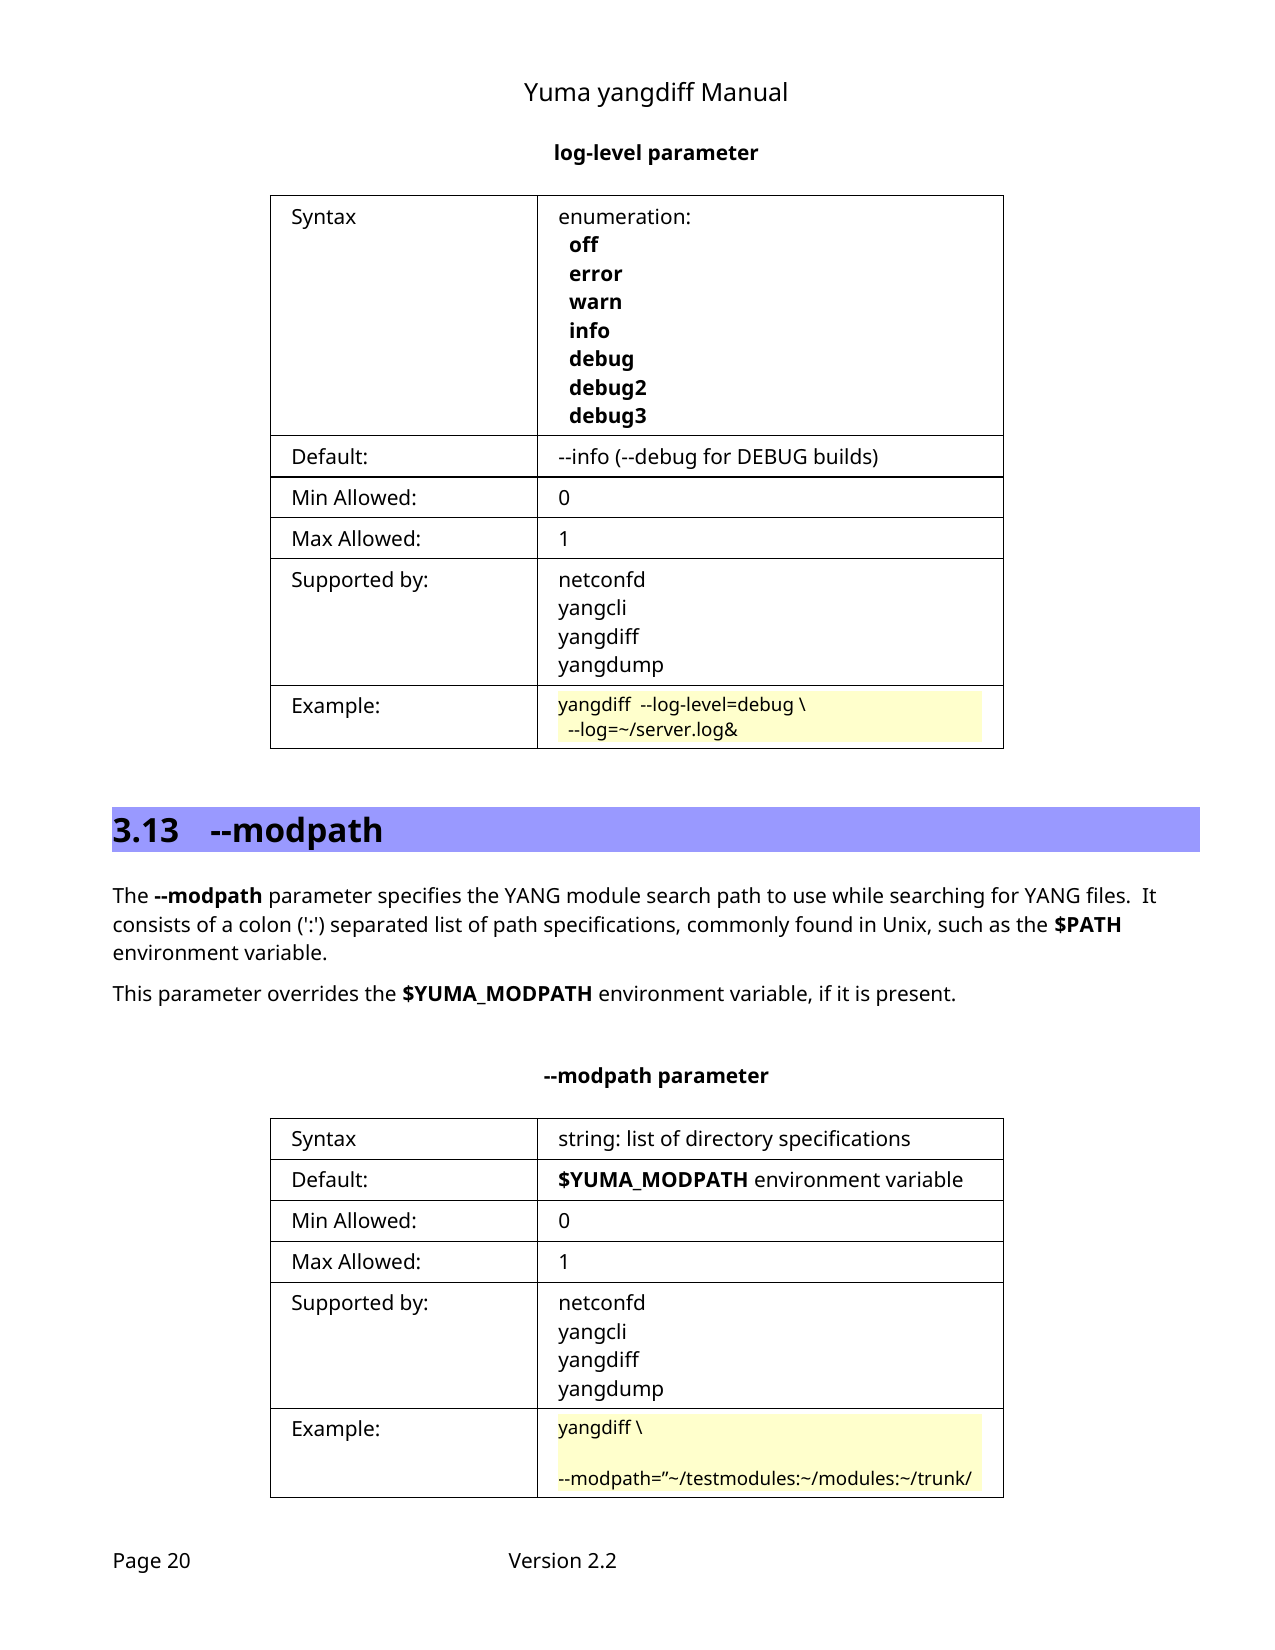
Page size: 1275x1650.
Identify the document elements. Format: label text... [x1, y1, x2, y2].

text This parameter overrides the $YUMA_MODPATH environment variable, if it is present. [112, 979, 1200, 1007]
table_cell Example: [271, 686, 537, 748]
table_cell 0 [538, 1201, 1003, 1241]
table_cell netconfd yangcli yangdiff yangdump [538, 559, 1003, 684]
table_cell 0 [538, 478, 1003, 517]
table_header string: list of directory specifications [538, 1119, 1003, 1159]
table_header Syntax [271, 196, 537, 435]
text The --modpath parameter specifies the YANG module search path to use while searching for YANG files. It consists of a colon (':') separated list of path specifications, commonly found in Unix, such as the $PATH environment variable. [112, 881, 1200, 967]
subtitle log-level parameter [127, 138, 1185, 167]
table_cell Default: [271, 436, 537, 476]
table_cell Example: [271, 1409, 537, 1497]
table_cell Max Allowed: [271, 1242, 537, 1282]
table_cell Min Allowed: [271, 478, 537, 517]
table_cell Min Allowed: [271, 1201, 537, 1241]
table_cell 1 [538, 518, 1003, 558]
table_header Syntax [271, 1119, 537, 1159]
table_cell Supported by: [271, 559, 537, 684]
table_cell 1 [538, 1242, 1003, 1282]
subtitle --modpath parameter [127, 1061, 1185, 1089]
table_cell yangdiff --log-level=debug \ --log=~/server.log& [538, 686, 1003, 748]
table_cell Supported by: [271, 1283, 537, 1408]
table_header enumeration: off error warn info debug debug2 debug3 [538, 196, 1003, 435]
table_cell Default: [271, 1160, 537, 1200]
table_cell --info (--debug for DEBUG builds) [538, 436, 1003, 476]
table_cell yangdiff \ --modpath=”~/testmodules:~/modules:~/trunk/ [538, 1409, 1003, 1497]
table_cell $YUMA_MODPATH environment variable [538, 1160, 1003, 1200]
table_cell netconfd yangcli yangdiff yangdump [538, 1283, 1003, 1408]
subtitle --modpath [112, 807, 1200, 852]
table_cell Max Allowed: [271, 518, 537, 558]
